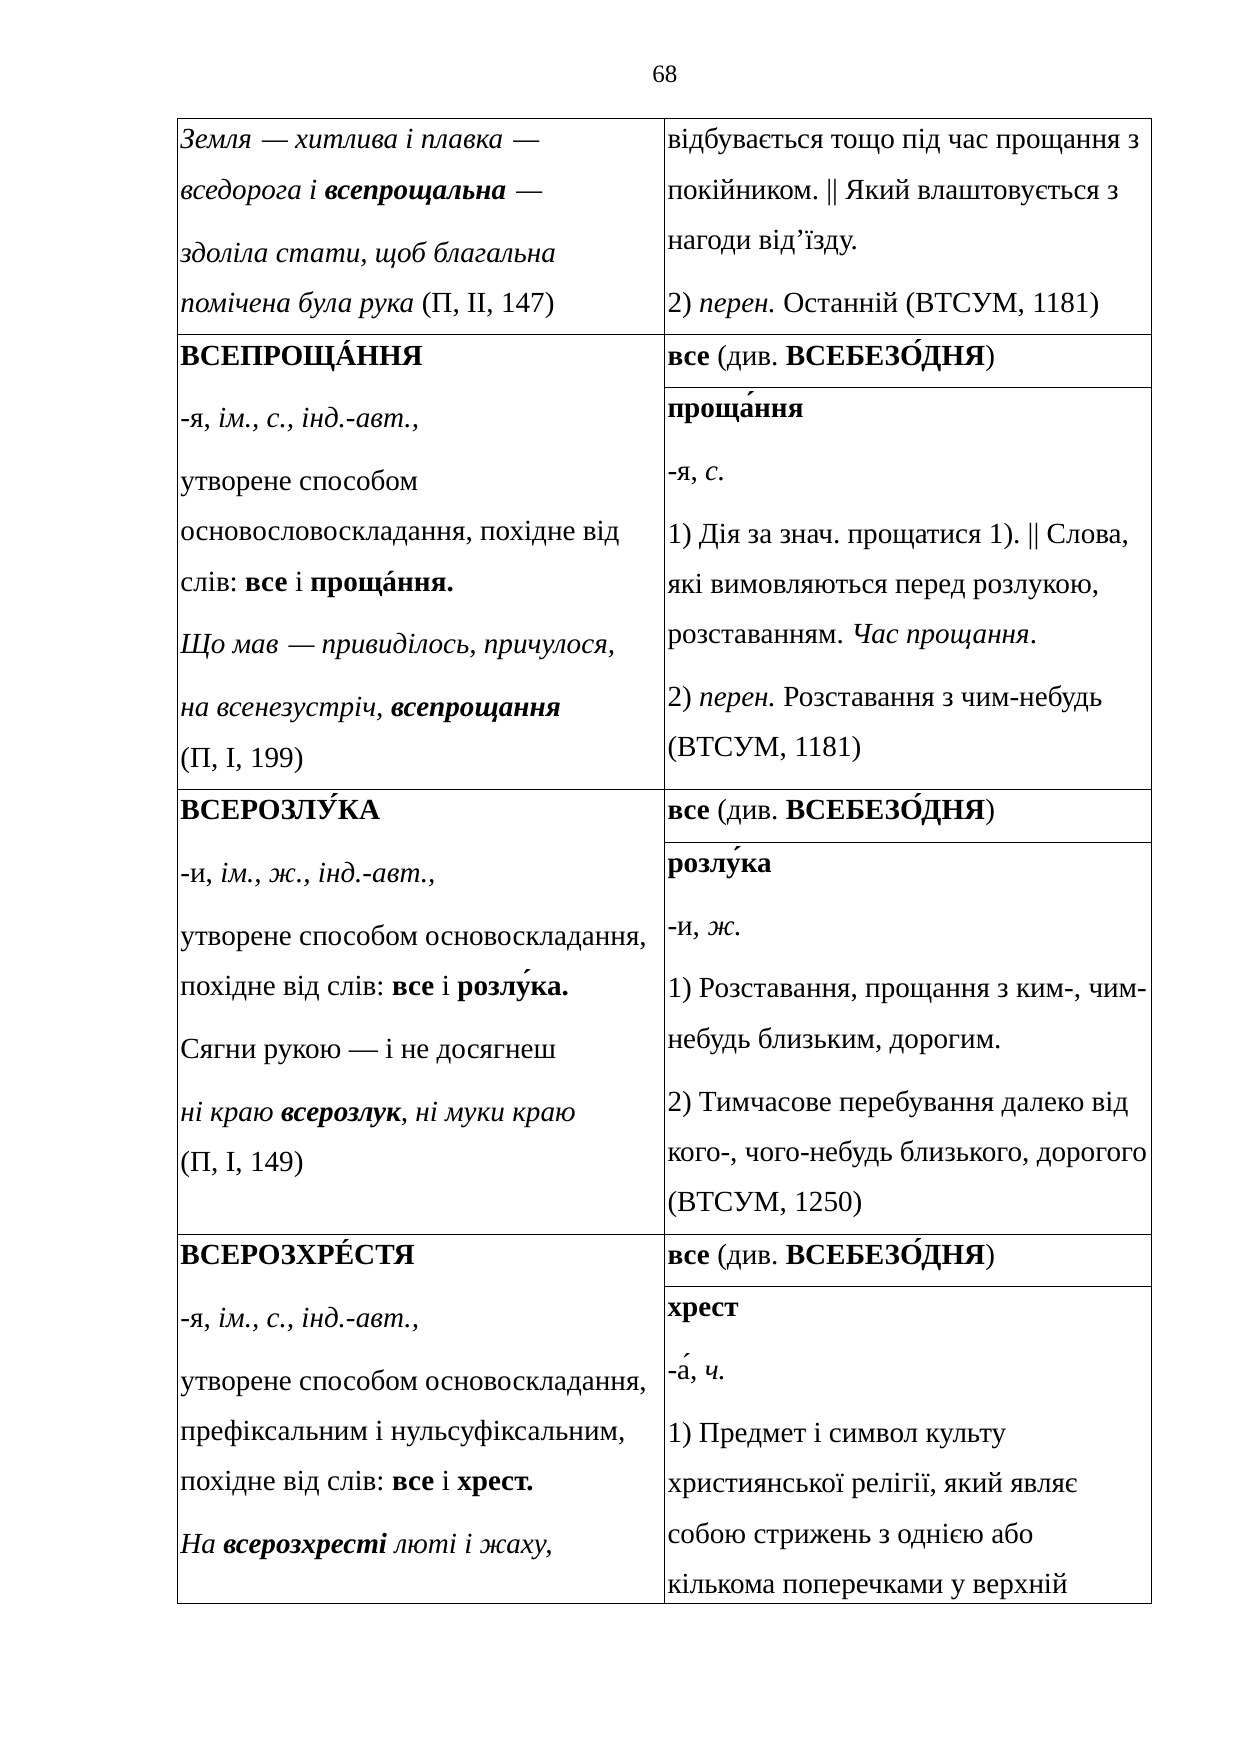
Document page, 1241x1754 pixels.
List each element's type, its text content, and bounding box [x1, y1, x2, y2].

table_cell все (див. ВСЕБЕЗО́ДНЯ) [665, 790, 1151, 841]
table_cell хрест -а́, ч. 1) Предмет і символ культу християнської релігії, який являє собою стрижень з однією або кількома поперечками у верхній [665, 1287, 1151, 1603]
table_cell проща́ння -я, с. 1) Дія за знач. прощатися 1). || Слова, які вимовляються перед розлукою, розставанням. Час прощання. 2) перен. Розставання з чим-небудь (ВТСУМ, 1181) [665, 388, 1151, 789]
table_cell все (див. ВСЕБЕЗО́ДНЯ) [665, 1235, 1151, 1286]
table_cell відбувається тощо під час прощання з покійником. || Який влаштовується з нагоди від’їзду. 2) перен. Останній (ВТСУМ, 1181) [665, 119, 1151, 334]
table_cell ВСЕПРОЩÁННЯ -я, ім., с., інд.-авт., утворене способом основословоскладання, похідне від слів: все і прощáння. Що мав — привиділось, причулося, на всенезустріч, всепрощання (П, І, 199) [178, 335, 664, 789]
table_cell Земля — хитлива і плавка — вседорога і всепрощальна — здоліла стати, щоб благальна помічена була рука (П, ІІ, 147) [178, 119, 664, 334]
table_cell ВСЕРОЗХРÉСТЯ -я, ім., с., інд.-авт., утворене способом основоскладання, префіксальним і нульсуфіксальним, похідне від слів: все і хрест. На всерозхресті люті і жаху, [178, 1235, 664, 1603]
table_cell розлу́ка -и, ж. 1) Розставання, прощання з ким-, чим-небудь близьким, дорогим. 2) Тимчасове перебування далеко від кого-, чого-небудь близького, дорогого (ВТСУМ, 1250) [665, 843, 1151, 1233]
table_cell все (див. ВСЕБЕЗО́ДНЯ) [665, 335, 1151, 387]
table_cell ВСЕРОЗЛУ́́КА -и, ім., ж., інд.-авт., утворене способом основоскладання, похідне від слів: все і розлу́ка. Сягни рукою — і не досягнеш ні краю всерозлук, ні муки краю (П, І, 149) [178, 790, 664, 1233]
